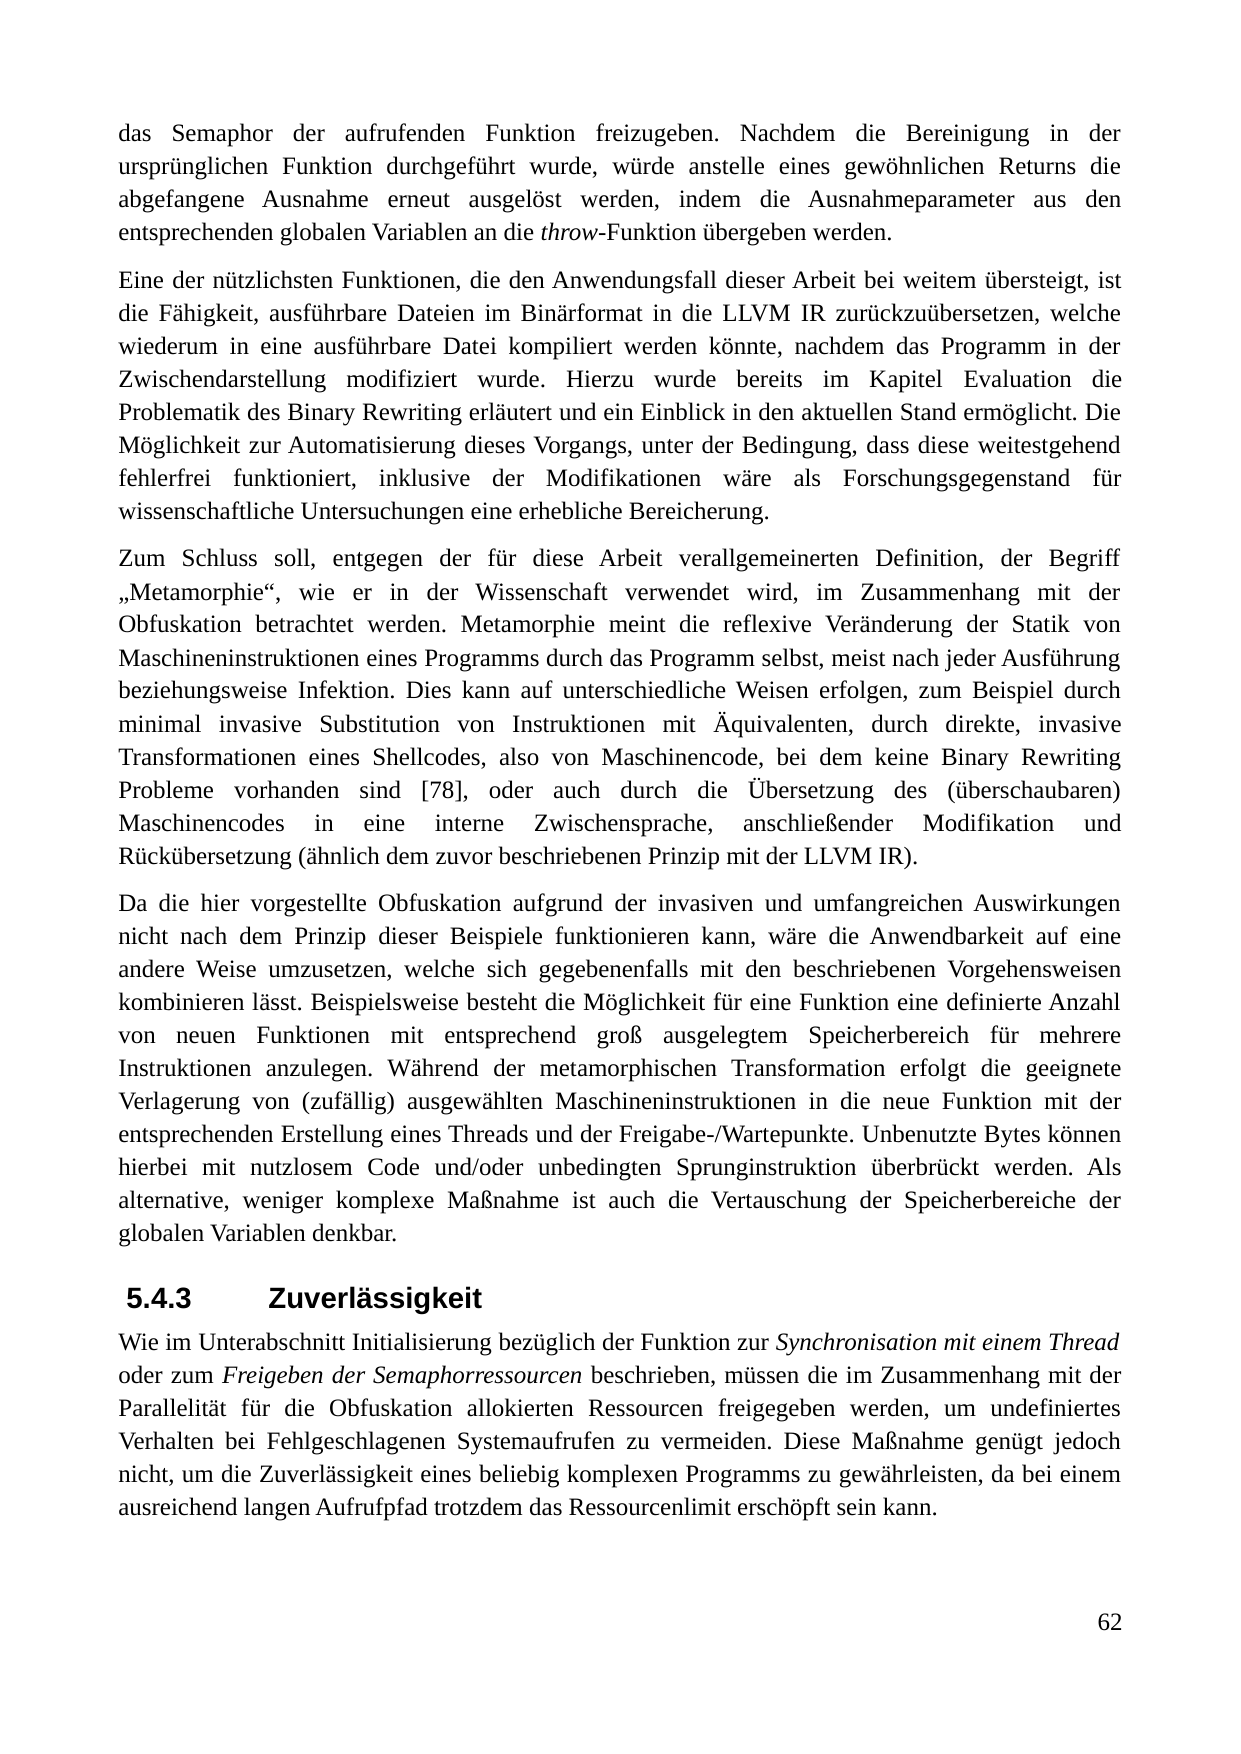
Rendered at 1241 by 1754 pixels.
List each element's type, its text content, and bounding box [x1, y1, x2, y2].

text Wie im Unterabschnitt Initialisierung bezüglich der Funktion zur Synchronisation mit einem Thread oder zum Freigeben der Semaphorressourcen beschrieben, müssen die im Zusammenhang mit der Parallelität für die Obfuskation allokierten Ressourcen freigegeben werden, um undefiniertes Verhalten bei Fehlgeschlagenen Systemaufrufen zu vermeiden. Diese Maßnahme genügt jedoch nicht, um die Zuverlässigkeit eines beliebig komplexen Programms zu gewährleisten, da bei einem ausreichend langen Aufrufpfad trotzdem das Ressourcenlimit erschöpft sein kann. [118, 1327, 1122, 1521]
text Zum Schluss soll, entgegen der für diese Arbeit verallgemeinerten Definition, der Begriff „Metamorphie“, wie er in der Wissenschaft verwendet wird, im Zusammenhang mit der Obfuskation betrachtet werden. Metamorphie meint die reflexive Veränderung der Statik von Maschineninstruktionen eines Programms durch das Programm selbst, meist nach jeder Ausführung beziehungsweise Infektion. Dies kann auf unterschiedliche Weisen erfolgen, zum Beispiel durch minimal invasive Substitution von Instruktionen mit Äquivalenten, durch direkte, invasive Transformationen eines Shellcodes, also von Maschinencode, bei dem keine Binary Rewriting Probleme vorhanden sind [78], oder auch durch die Übersetzung des (überschaubaren) Maschinencodes in eine interne Zwischensprache, anschließender Modifikation und Rückübersetzung (ähnlich dem zuvor beschriebenen Prinzip mit der LLVM IR). [118, 543, 1122, 869]
subtitle Zuverlässigkeit [118, 1281, 1122, 1314]
text das Semaphor der aufrufenden Funktion freizugeben. Nachdem die Bereinigung in der ursprünglichen Funktion durchgeführt wurde, würde anstelle eines gewöhnlichen Returns die abgefangene Ausnahme erneut ausgelöst werden, indem die Ausnahmeparameter aus den entsprechenden globalen Variablen an die throw-Funktion übergeben werden. [118, 118, 1122, 246]
text Da die hier vorgestellte Obfuskation aufgrund der invasiven und umfangreichen Auswirkungen nicht nach dem Prinzip dieser Beispiele funktionieren kann, wäre die Anwendbarkeit auf eine andere Weise umzusetzen, welche sich gegebenenfalls mit den beschriebenen Vorgehensweisen kombinieren lässt. Beispielsweise besteht die Möglichkeit für eine Funktion eine definierte Anzahl von neuen Funktionen mit entsprechend groß ausgelegtem Speicherbereich für mehrere Instruktionen anzulegen. Während der metamorphischen Transformation erfolgt die geeignete Verlagerung von (zufällig) ausgewählten Maschineninstruktionen in die neue Funktion mit der entsprechenden Erstellung eines Threads und der Freigabe-/Wartepunkte. Unbenutzte Bytes können hierbei mit nutzlosem Code und/oder unbedingten Sprunginstruktion überbrückt werden. Als alternative, weniger komplexe Maßnahme ist auch die Vertauschung der Speicherbereiche der globalen Variablen denkbar. [118, 888, 1122, 1247]
text Eine der nützlichsten Funktionen, die den Anwendungsfall dieser Arbeit bei weitem übersteigt, ist die Fähigkeit, ausführbare Dateien im Binärformat in die LLVM IR zurückzuübersetzen, welche wiederum in eine ausführbare Datei kompiliert werden könnte, nachdem das Programm in der Zwischendarstellung modifiziert wurde. Hierzu wurde bereits im Kapitel Evaluation die Problematik des Binary Rewriting erläutert und ein Einblick in den aktuellen Stand ermöglicht. Die Möglichkeit zur Automatisierung dieses Vorgangs, unter der Bedingung, dass diese weitestgehend fehlerfrei funktioniert, inklusive der Modifikationen wäre als Forschungsgegenstand für wissenschaftliche Untersuchungen eine erhebliche Bereicherung. [118, 265, 1122, 525]
